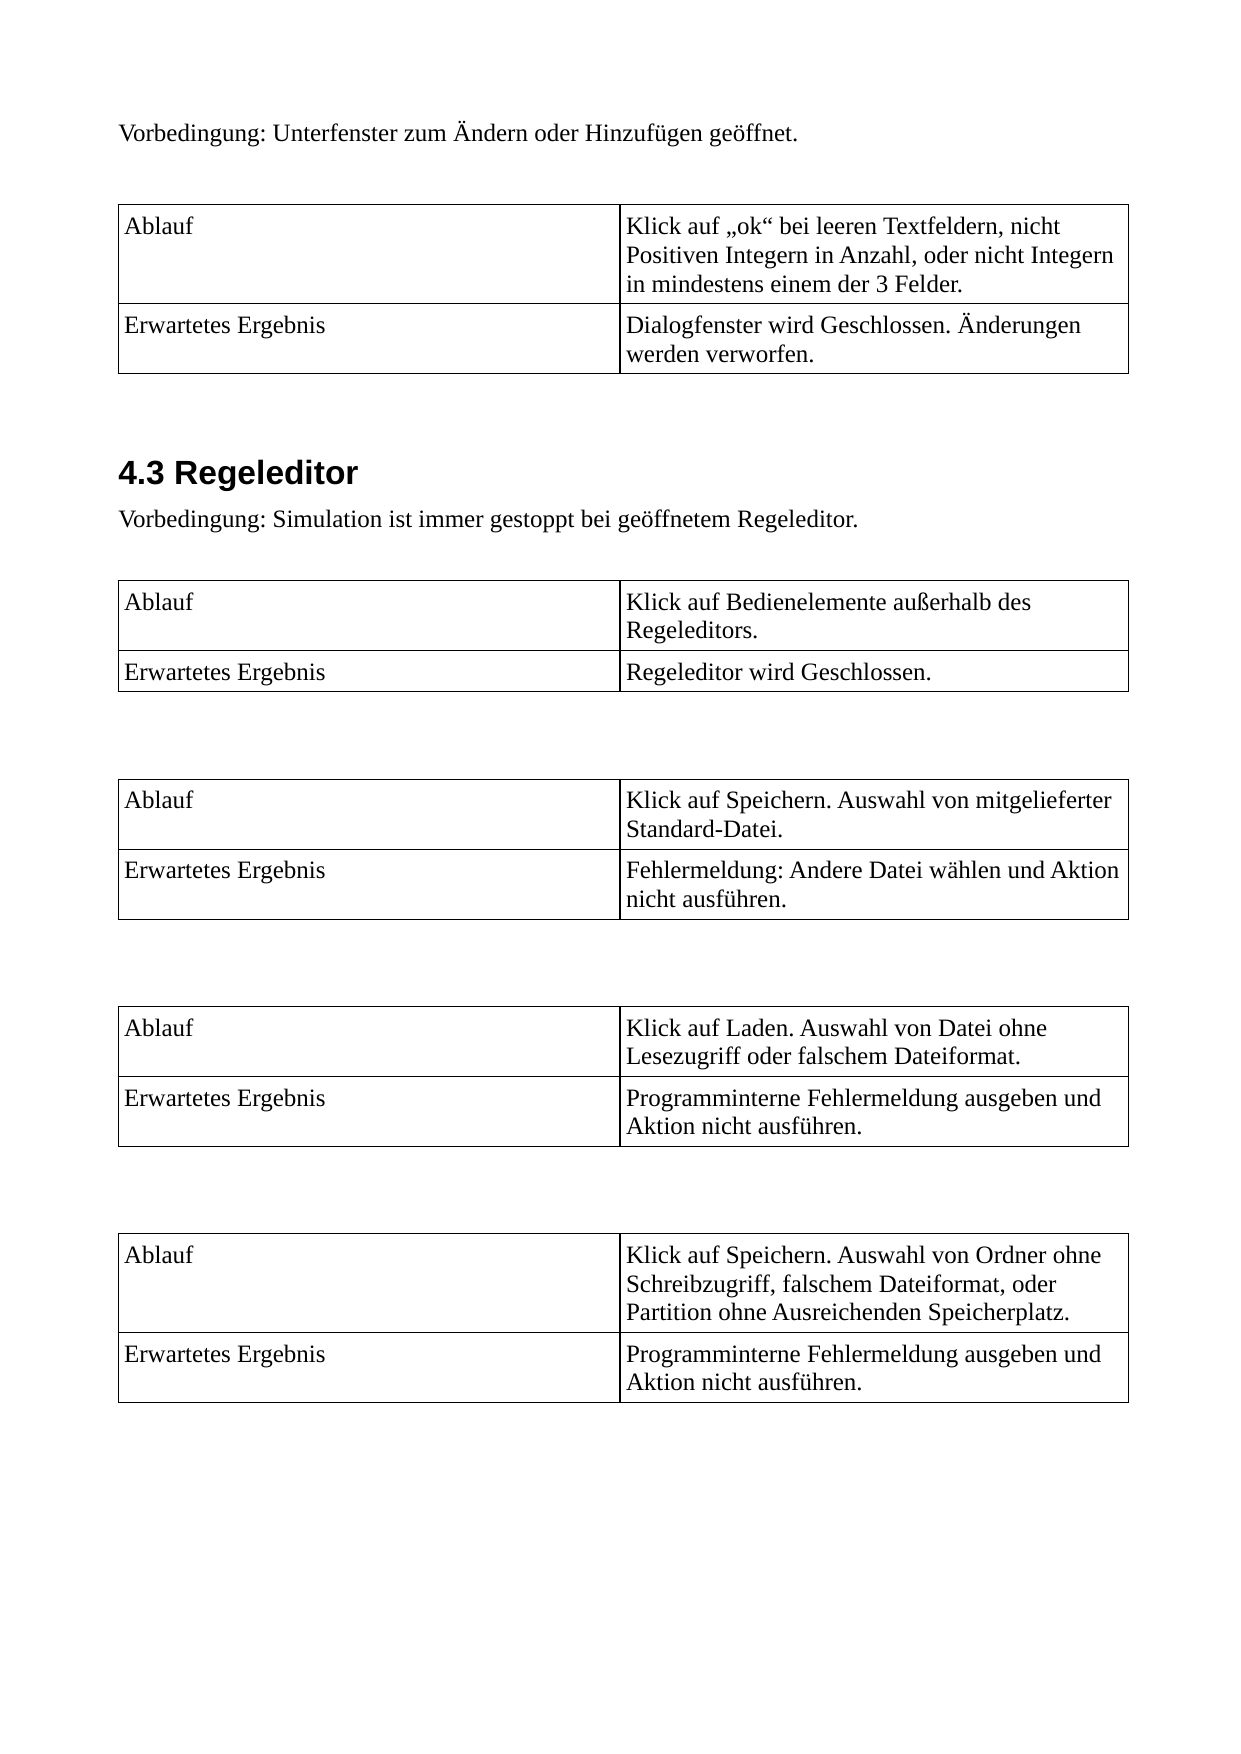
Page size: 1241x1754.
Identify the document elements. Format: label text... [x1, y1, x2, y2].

table_cell Regeleditor wird Geschlossen. [621, 651, 1128, 691]
text Vorbedingung: Simulation ist immer gestoppt bei geöffnetem Regeleditor. [118, 504, 1122, 532]
table_header Klick auf Bedienelemente außerhalb des Regeleditors. [621, 581, 1128, 650]
table_header Klick auf Speichern. Auswahl von Ordner ohne Schreibzugriff, falschem Dateiformat, oder Partition ohne Ausreichenden Speicherplatz. [621, 1234, 1128, 1332]
table_cell Erwartetes Ergebnis [119, 850, 619, 918]
table_cell Programminterne Fehlermeldung ausgeben und Aktion nicht ausführen. [621, 1077, 1128, 1146]
table_cell Programminterne Fehlermeldung ausgeben und Aktion nicht ausführen. [621, 1333, 1128, 1402]
table_header Ablauf [119, 581, 619, 650]
table_cell Fehlermeldung: Andere Datei wählen und Aktion nicht ausführen. [621, 850, 1128, 918]
table_cell Erwartetes Ergebnis [119, 1333, 619, 1402]
table_header Ablauf [119, 780, 619, 848]
table_cell Dialogfenster wird Geschlossen. Änderungen werden verworfen. [621, 304, 1128, 373]
table_header Ablauf [119, 205, 619, 303]
table_cell Erwartetes Ergebnis [119, 1077, 619, 1146]
table_header Klick auf Laden. Auswahl von Datei ohne Lesezugriff oder falschem Dateiformat. [621, 1007, 1128, 1076]
table_header Klick auf Speichern. Auswahl von mitgelieferter Standard-Datei. [621, 780, 1128, 848]
table_header Ablauf [119, 1234, 619, 1332]
text Vorbedingung: Unterfenster zum Ändern oder Hinzufügen geöffnet. [118, 118, 1122, 147]
subtitle 4.3 Regeleditor [118, 452, 1122, 491]
table_cell Erwartetes Ergebnis [119, 651, 619, 691]
table_header Ablauf [119, 1007, 619, 1076]
table_header Klick auf „ok“ bei leeren Textfeldern, nicht Positiven Integern in Anzahl, oder nicht Integern in mindestens einem der 3 Felder. [621, 205, 1128, 303]
table_cell Erwartetes Ergebnis [119, 304, 619, 373]
